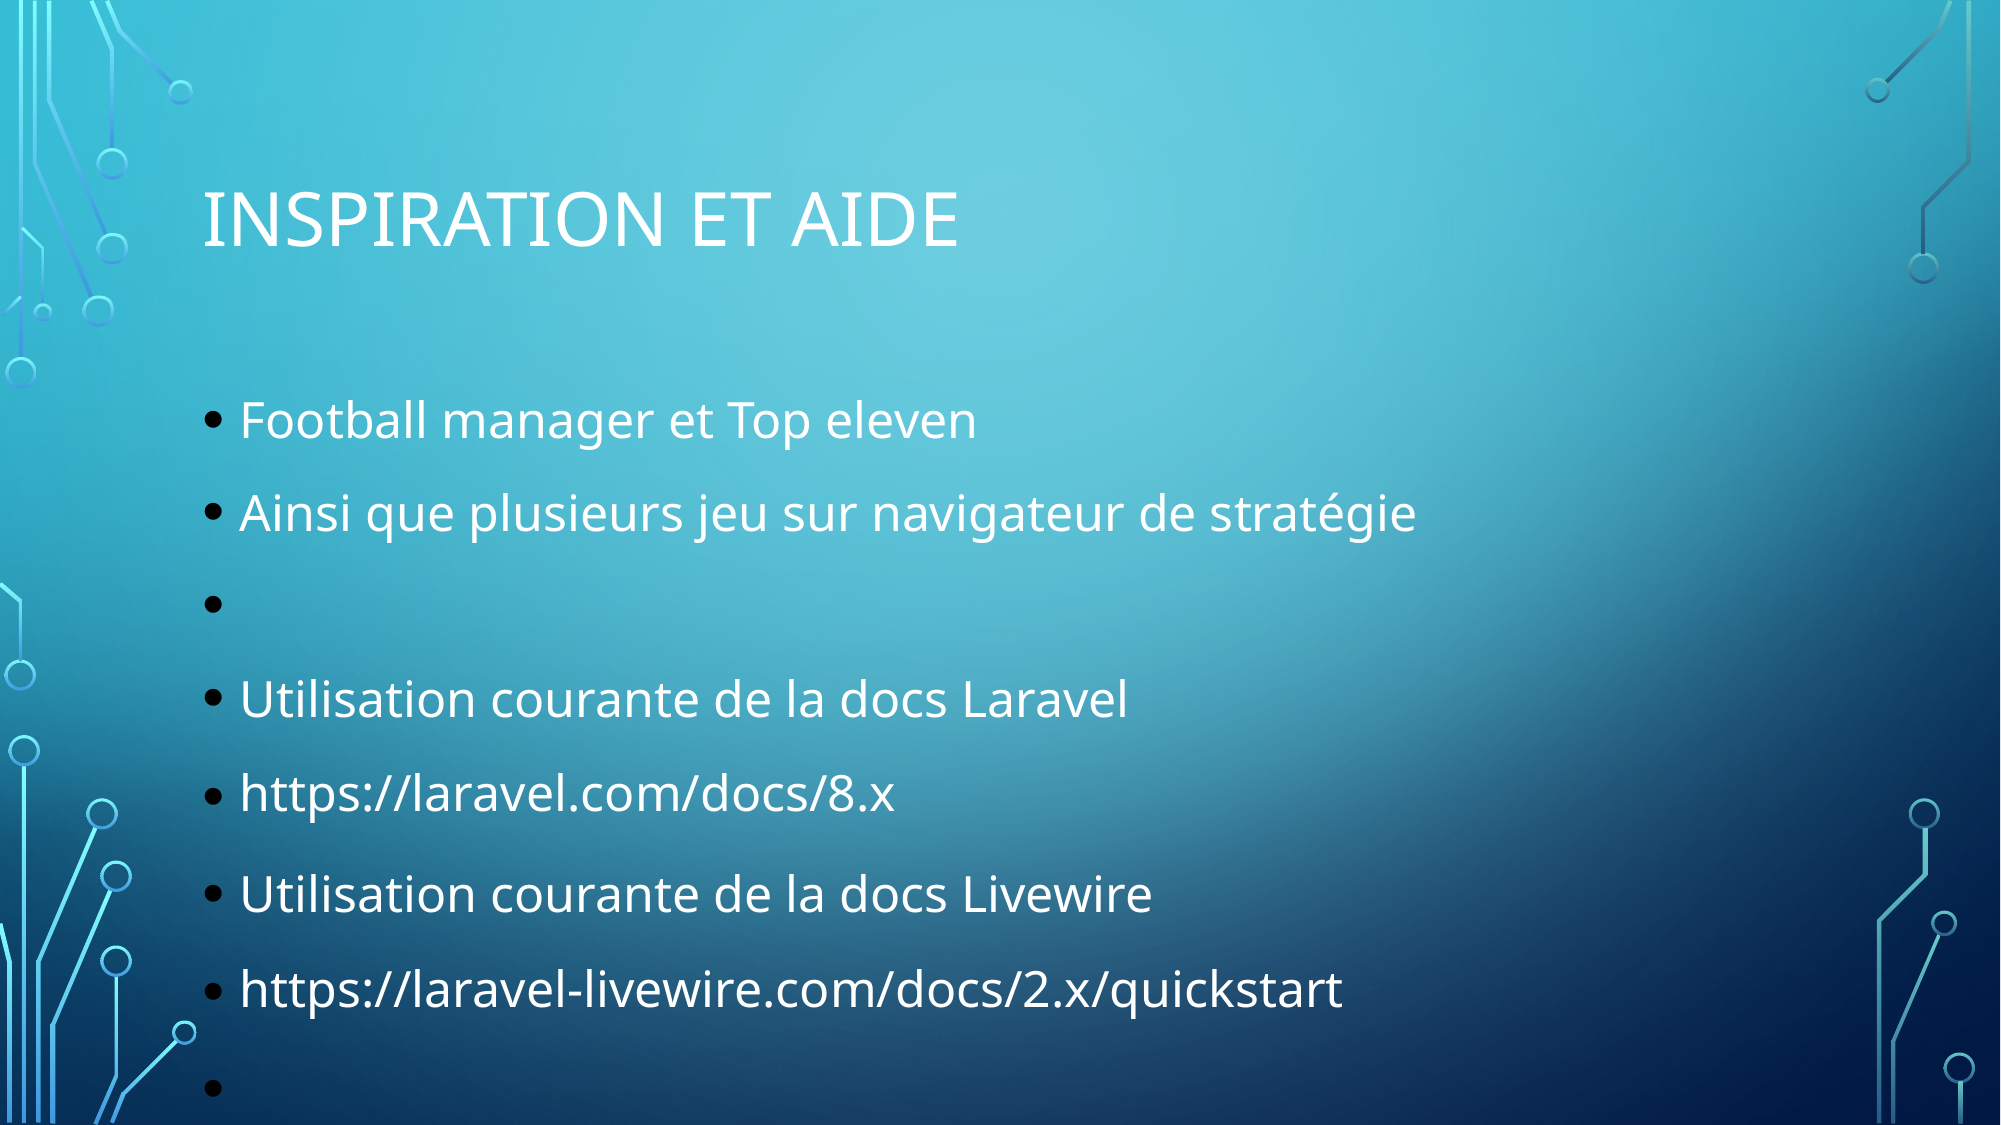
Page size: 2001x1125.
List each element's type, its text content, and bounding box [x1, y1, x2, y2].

list Football manager et Top eleven Ainsi que plusieurs jeu sur navigateur de stratégie Utilisation courante de la docs Laravel https://laravel.com/docs/8.x Utilisation courante de la docs Livewire https://laravel-livewire.com/docs/2.x/quickstart [187, 369, 1813, 1044]
title Inspiration et aide [187, 101, 1813, 344]
